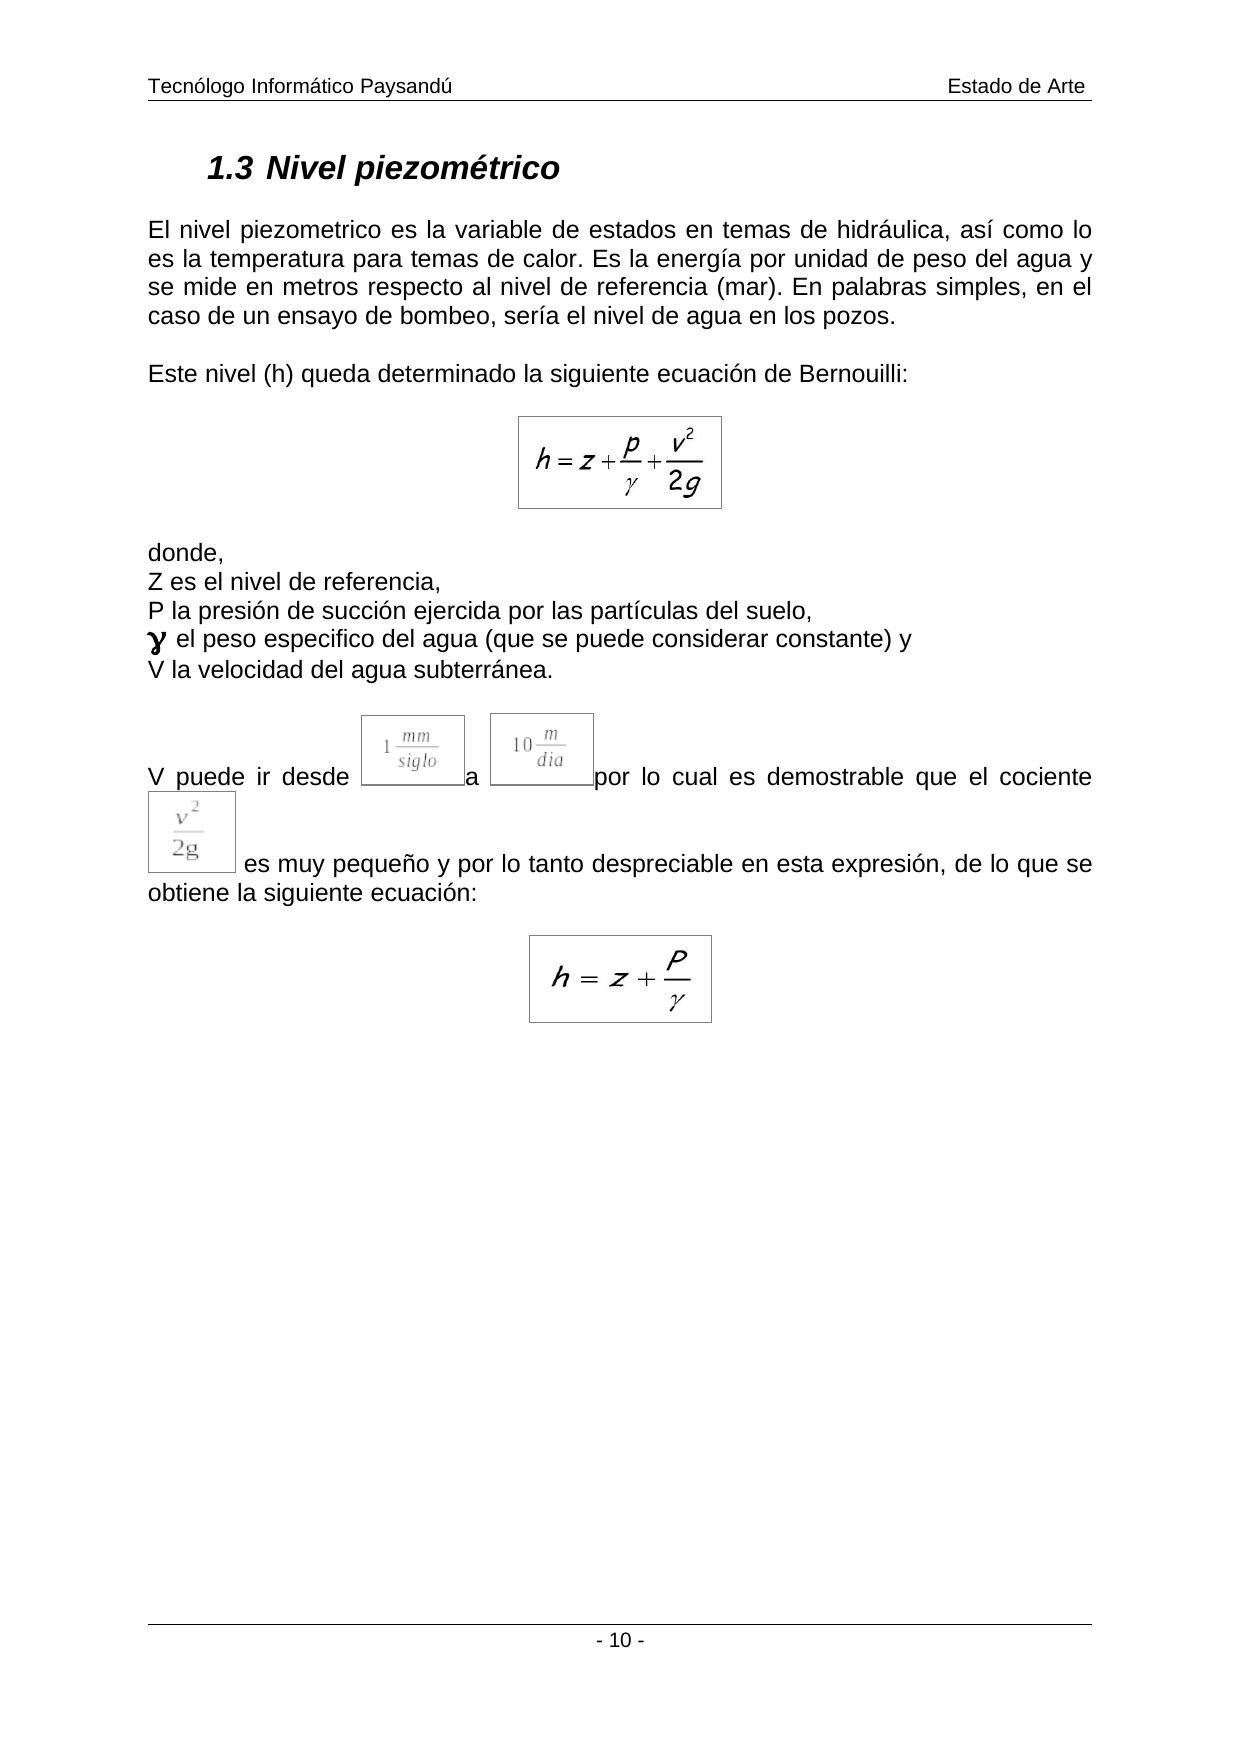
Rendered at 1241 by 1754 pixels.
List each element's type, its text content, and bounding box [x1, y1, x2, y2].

text  el peso especifico del agua (que se puede considerar constante) y [148, 624, 1092, 655]
text V puede ir desde a por lo cual es demostrable que el cociente es muy pequeño y por lo tanto despreciable en esta expresión, de lo que se obtiene la siguiente ecuación: [148, 712, 1092, 907]
text P la presión de succión ejercida por las partículas del suelo, [148, 596, 1092, 624]
picture [545, 944, 695, 1014]
text Z es el nivel de referencia, [148, 567, 1092, 596]
picture [534, 425, 706, 501]
text V la velocidad del agua subterránea. [148, 655, 1092, 684]
subtitle Nivel piezométrico [207, 148, 1092, 186]
text El nivel piezometrico es la variable de estados en temas de hidráulica, así como lo es la temperatura para temas de calor. Es la energía por unidad de peso del agua y se mide en metros respecto al nivel de referencia (mar). En palabras simples, en el caso de un ensayo de bombeo, sería el nivel de agua en los pozos. [148, 215, 1092, 330]
text donde, [148, 538, 1092, 567]
text Este nivel (h) queda determinado la siguiente ecuación de Bernouilli: [148, 359, 1092, 387]
